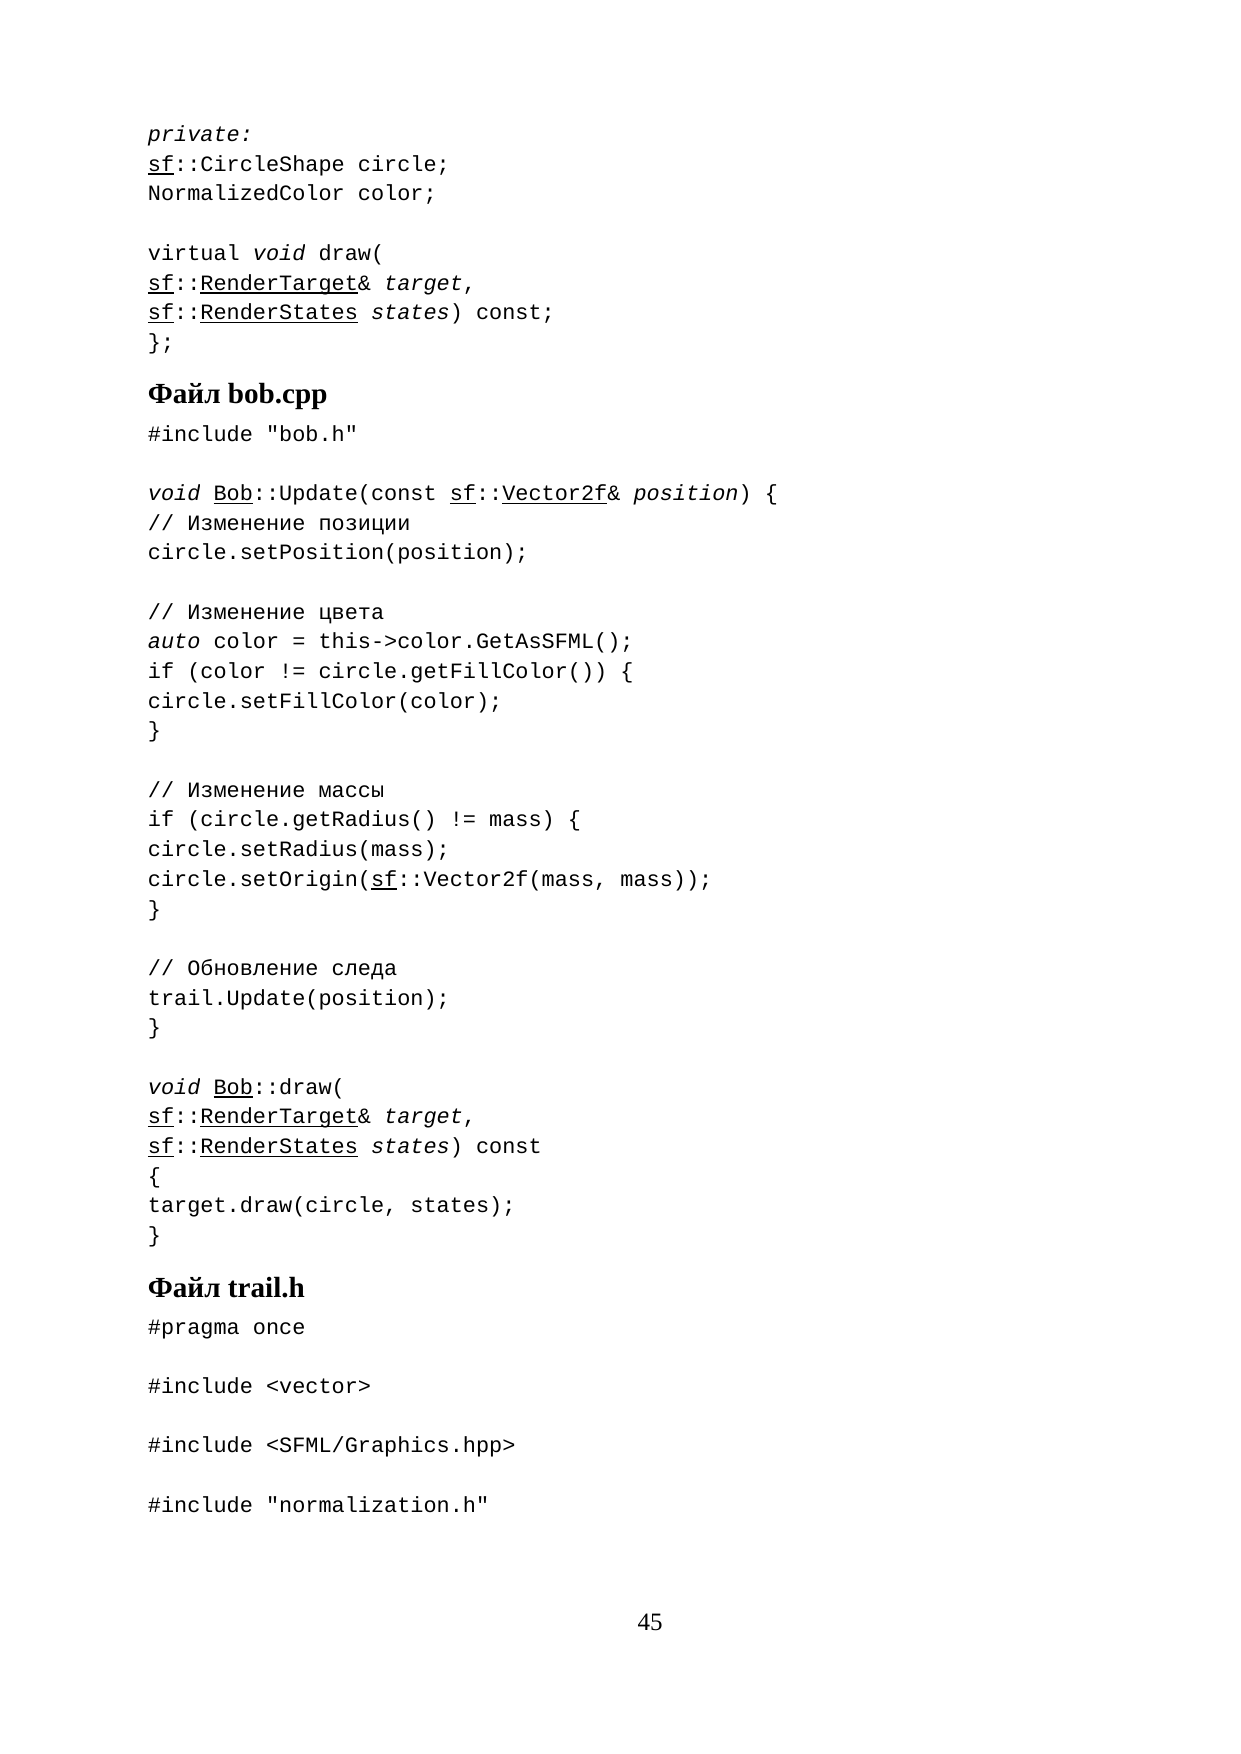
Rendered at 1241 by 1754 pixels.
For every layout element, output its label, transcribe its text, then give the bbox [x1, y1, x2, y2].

text auto color = this->color.GetAsSFML(); [148, 626, 1152, 655]
text if (color != circle.getFillColor()) { [148, 655, 1152, 685]
text #pragma once [148, 1316, 1152, 1341]
text #include "normalization.h" [148, 1489, 1152, 1519]
text sf::CircleShape circle; [148, 148, 1152, 178]
text circle.setRadius(mass); [148, 833, 1152, 863]
text }; [148, 326, 1152, 356]
text trail.Update(position); [148, 982, 1152, 1012]
text // Изменение позиции [148, 507, 1152, 537]
text } [148, 715, 1152, 744]
text sf::RenderStates states) const [148, 1130, 1152, 1160]
text // Изменение массы [148, 774, 1152, 804]
text NormalizedColor color; [148, 178, 1152, 207]
text } [148, 1012, 1152, 1041]
subtitle Файл trail.h [148, 1270, 1152, 1303]
text sf::RenderStates states) const; [148, 296, 1152, 326]
text sf::RenderTarget& target, [148, 267, 1152, 296]
text void Bob::Update(const sf::Vector2f& position) { [148, 477, 1152, 507]
text if (circle.getRadius() != mass) { [148, 804, 1152, 833]
text // Обновление следа [148, 952, 1152, 982]
text virtual void draw( [148, 237, 1152, 267]
text sf::RenderTarget& target, [148, 1101, 1152, 1130]
text circle.setOrigin(sf::Vector2f(mass, mass)); [148, 863, 1152, 893]
text target.draw(circle, states); [148, 1190, 1152, 1219]
text } [148, 893, 1152, 922]
subtitle Файл bob.cpp [148, 377, 1152, 410]
text { [148, 1160, 1152, 1190]
text void Bob::draw( [148, 1071, 1152, 1101]
text } [148, 1219, 1152, 1249]
text // Изменение цвета [148, 596, 1152, 626]
text #include <SFML/Graphics.hpp> [148, 1430, 1152, 1459]
text private: [148, 118, 1152, 148]
text #include "bob.h" [148, 423, 1152, 447]
text circle.setPosition(position); [148, 537, 1152, 566]
text circle.setFillColor(color); [148, 685, 1152, 715]
text #include <vector> [148, 1370, 1152, 1400]
